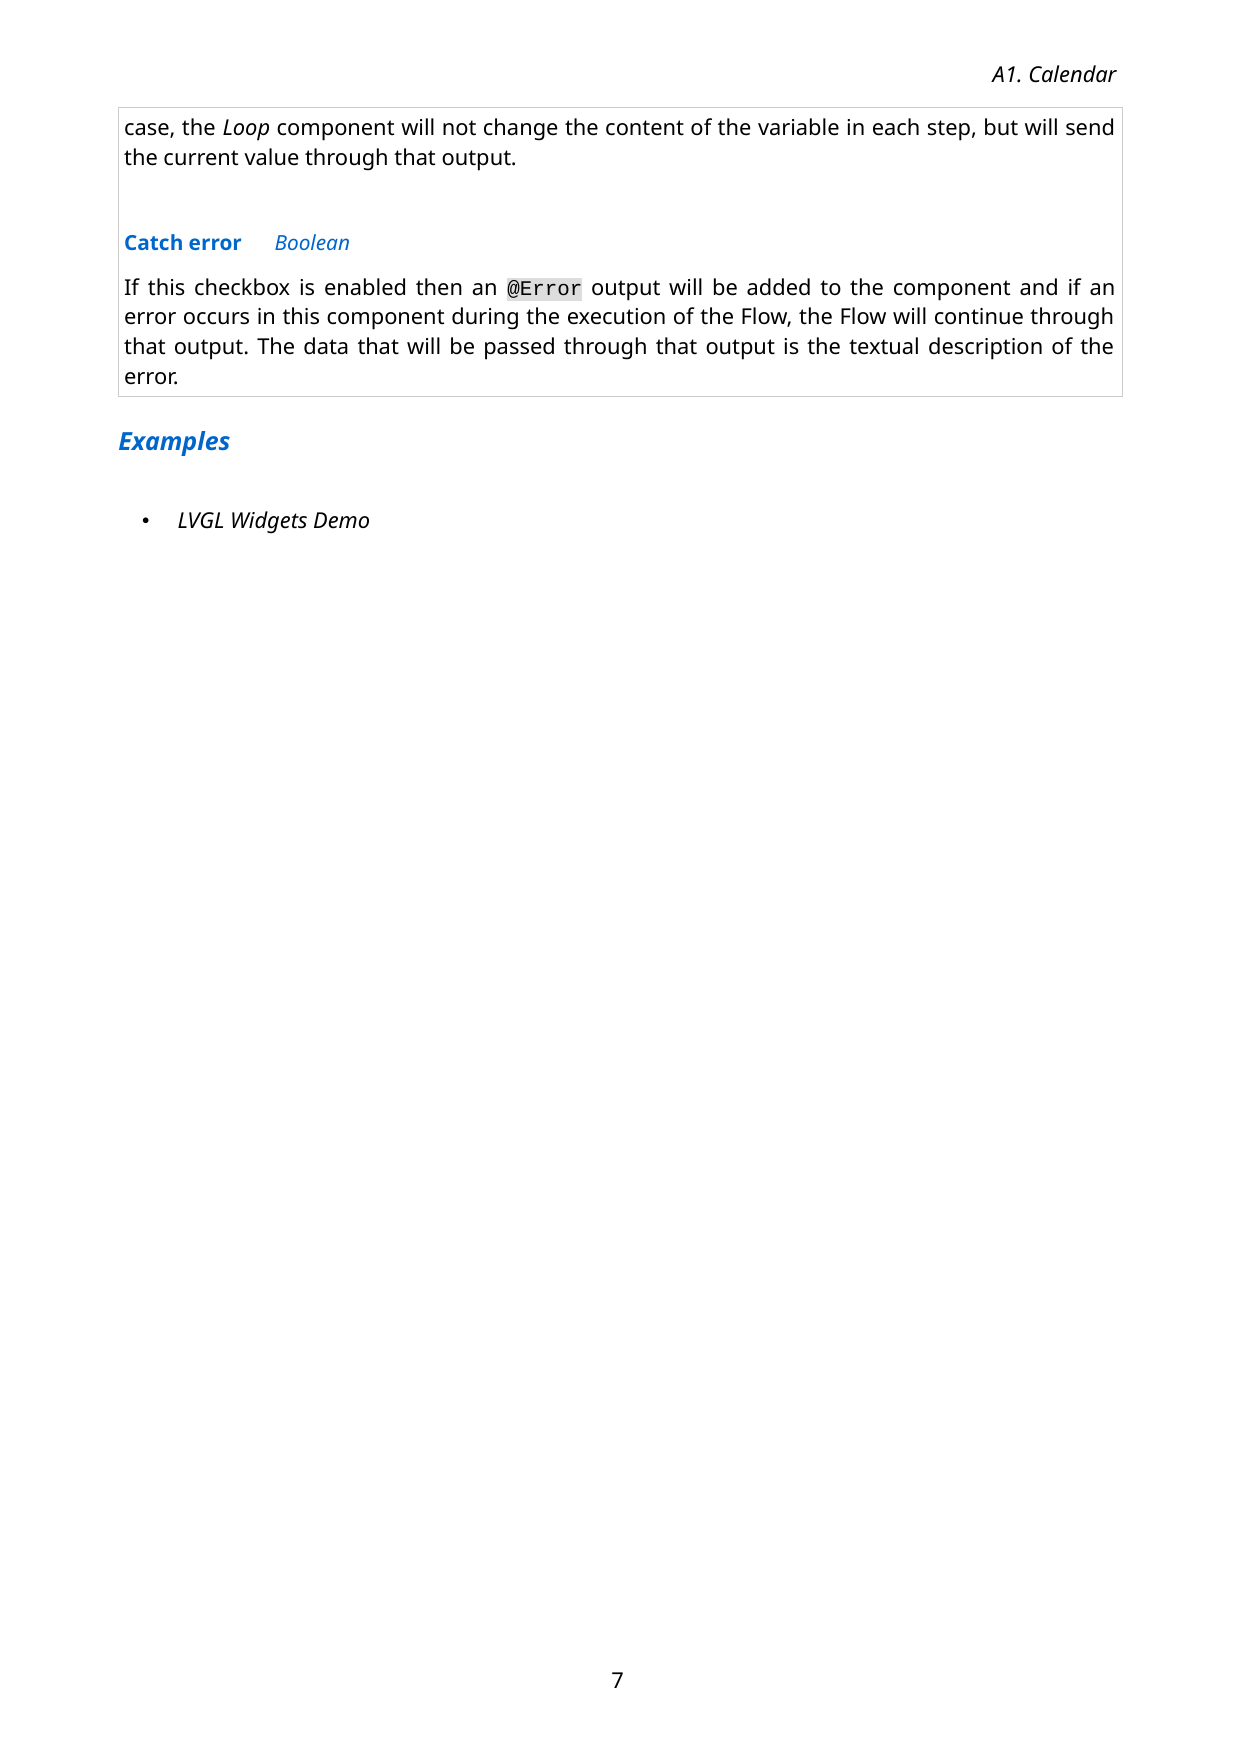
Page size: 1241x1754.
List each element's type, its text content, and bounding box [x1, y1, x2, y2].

subtitle Examples [118, 423, 1122, 457]
list LVGL Widgets Demo [142, 505, 1110, 534]
table_cell case, the Loop component will not change the content of the variable in each step, but will send the current value through that output. Catch error Boolean If this checkbox is enabled then an @Error output will be added to the component and if an error occurs in this component during the execution of the Flow, the Flow will continue through that output. The data that will be passed through that output is the textual description of the error. [119, 108, 1122, 396]
